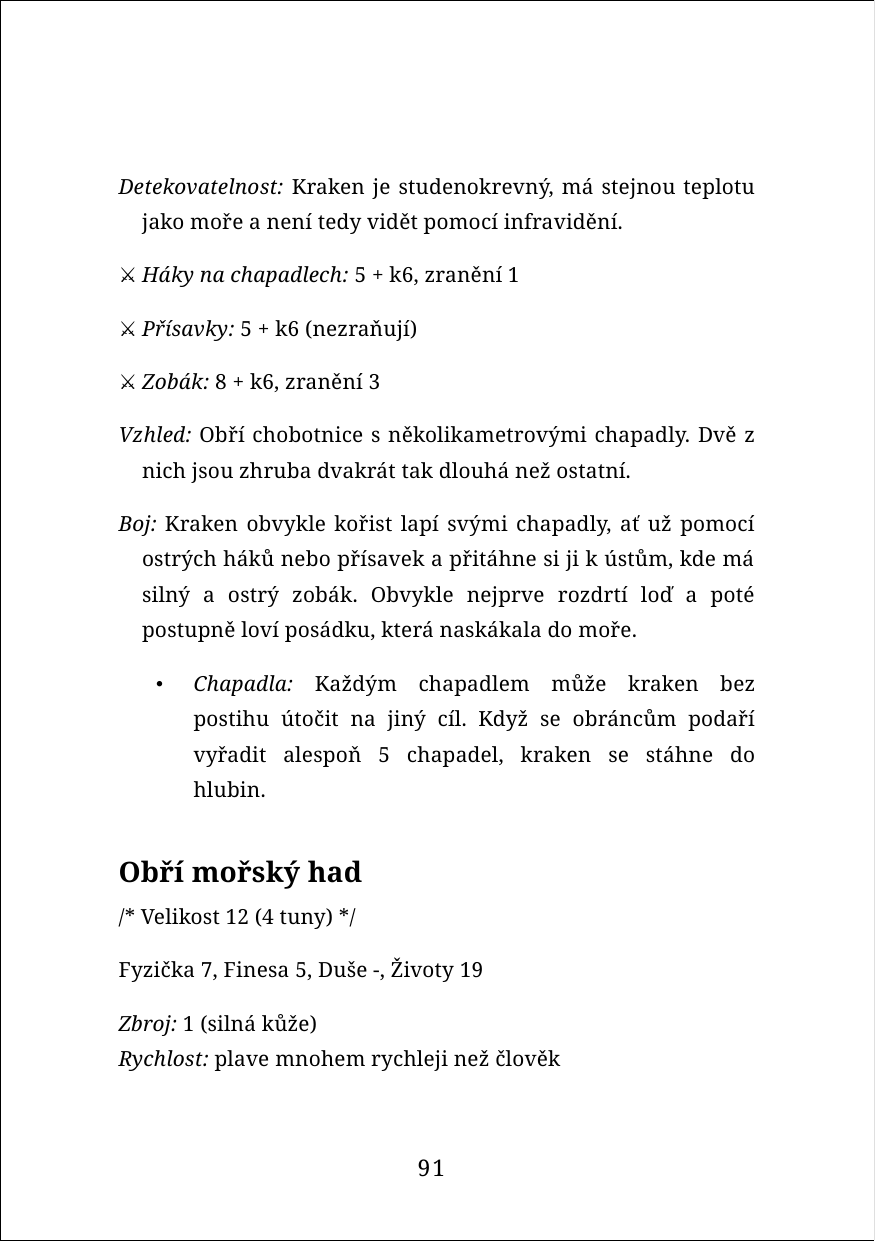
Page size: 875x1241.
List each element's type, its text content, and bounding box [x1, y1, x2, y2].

text ⚔ Zobák: 8 + k6, zranění 3 [118, 367, 756, 395]
text Rychlost: plave mnohem rychleji než člověk [118, 1044, 756, 1073]
text Vzhled: Obří chobotnice s několikametrovými chapadly. Dvě z nich jsou zhruba dvakrát tak dlouhá než ostatní. [118, 420, 756, 484]
text Detekovatelnost: Kraken je studenokrevný, má stejnou teplotu jako moře a není tedy vidět pomocí infravidění. [118, 172, 756, 236]
text Zbroj: 1 (silná kůže) [118, 1009, 756, 1037]
text ⚔ Přísavky: 5 + k6 (nezraňují) [118, 314, 756, 342]
text Fyzička 7, Finesa 5, Duše -, Životy 19 [118, 956, 756, 984]
subtitle Obří mořský had [118, 852, 756, 891]
text Boj: Kraken obvykle kořist lapí svými chapadly, ať už pomocí ostrých háků nebo přísavek a přitáhne si ji k ústům, kde má silný a ostrý zobák. Obvykle nejprve rozdrtí loď a poté postupně loví posádku, která naskákala do moře. [118, 509, 756, 644]
text ⚔ Háky na chapadlech: 5 + k6, zranění 1 [118, 261, 756, 289]
list Chapadla: Každým chapadlem může kraken bez postihu útočit na jiný cíl. Když se obráncům podaří vyřadit alespoň 5 chapadel, kraken se stáhne do hlubin. [156, 669, 756, 804]
text /* Velikost 12 (4 tuny) */ [118, 902, 756, 931]
